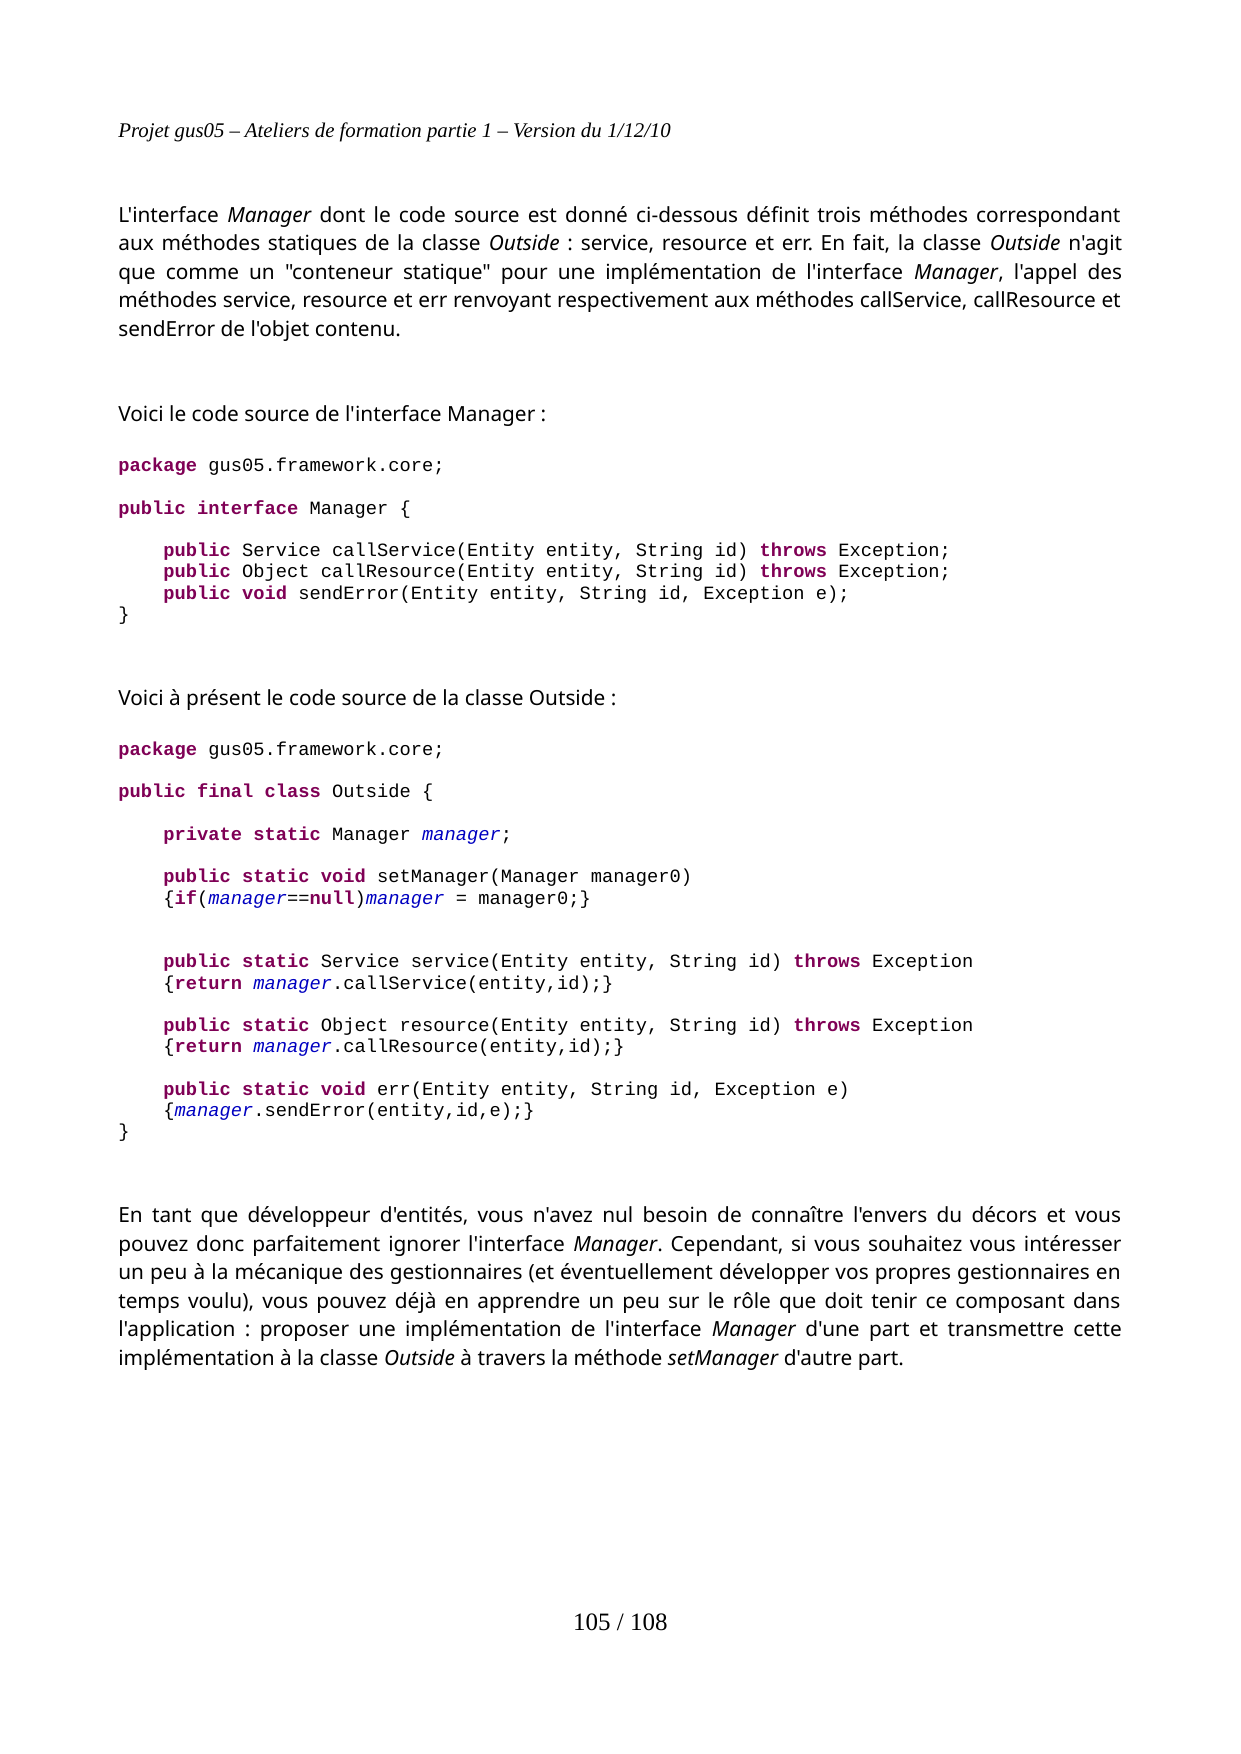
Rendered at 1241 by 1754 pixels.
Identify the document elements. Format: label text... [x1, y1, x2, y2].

text package gus05.framework.core; [118, 740, 1122, 761]
text } [118, 1122, 1122, 1143]
text public Service callService(Entity entity, String id) throws Exception; [118, 541, 1122, 562]
text {if(manager==null)manager = manager0;} [118, 888, 1122, 910]
text Voici à présent le code source de la classe Outside : [118, 683, 1122, 711]
text public final class Outside { [118, 782, 1122, 803]
text Voici le code source de l'interface Manager : [118, 399, 1122, 428]
text {return manager.callResource(entity,id);} [118, 1037, 1122, 1058]
text public Object callResource(Entity entity, String id) throws Exception; [118, 562, 1122, 583]
text En tant que développeur d'entités, vous n'avez nul besoin de connaître l'envers du décors et vous pouvez donc parfaitement ignorer l'interface Manager. Cependant, si vous souhaitez vous intéresser un peu à la mécanique des gestionnaires (et éventuellement développer vos propres gestionnaires en temps voulu), vous pouvez déjà en apprendre un peu sur le rôle que doit tenir ce composant dans l'application : proposer une implémentation de l'interface Manager d'une part et transmettre cette implémentation à la classe Outside à travers la méthode setManager d'autre part. [118, 1200, 1122, 1371]
text {return manager.callService(entity,id);} [118, 973, 1122, 995]
text } [118, 605, 1122, 626]
text public static Service service(Entity entity, String id) throws Exception [118, 952, 1122, 973]
text public interface Manager { [118, 498, 1122, 520]
text L'interface Manager dont le code source est donné ci-dessous définit trois méthodes correspondant aux méthodes statiques de la classe Outside : service, resource et err. En fait, la classe Outside n'agit que comme un "conteneur statique" pour une implémentation de l'interface Manager, l'appel des méthodes service, resource et err renvoyant respectivement aux méthodes callService, callResource et sendError de l'objet contenu. [118, 200, 1122, 342]
text public static void setManager(Manager manager0) [118, 867, 1122, 888]
text {manager.sendError(entity,id,e);} [118, 1101, 1122, 1122]
text private static Manager manager; [118, 825, 1122, 846]
text package gus05.framework.core; [118, 456, 1122, 477]
text public static void err(Entity entity, String id, Exception e) [118, 1080, 1122, 1101]
text public void sendError(Entity entity, String id, Exception e); [118, 583, 1122, 605]
text public static Object resource(Entity entity, String id) throws Exception [118, 1016, 1122, 1037]
